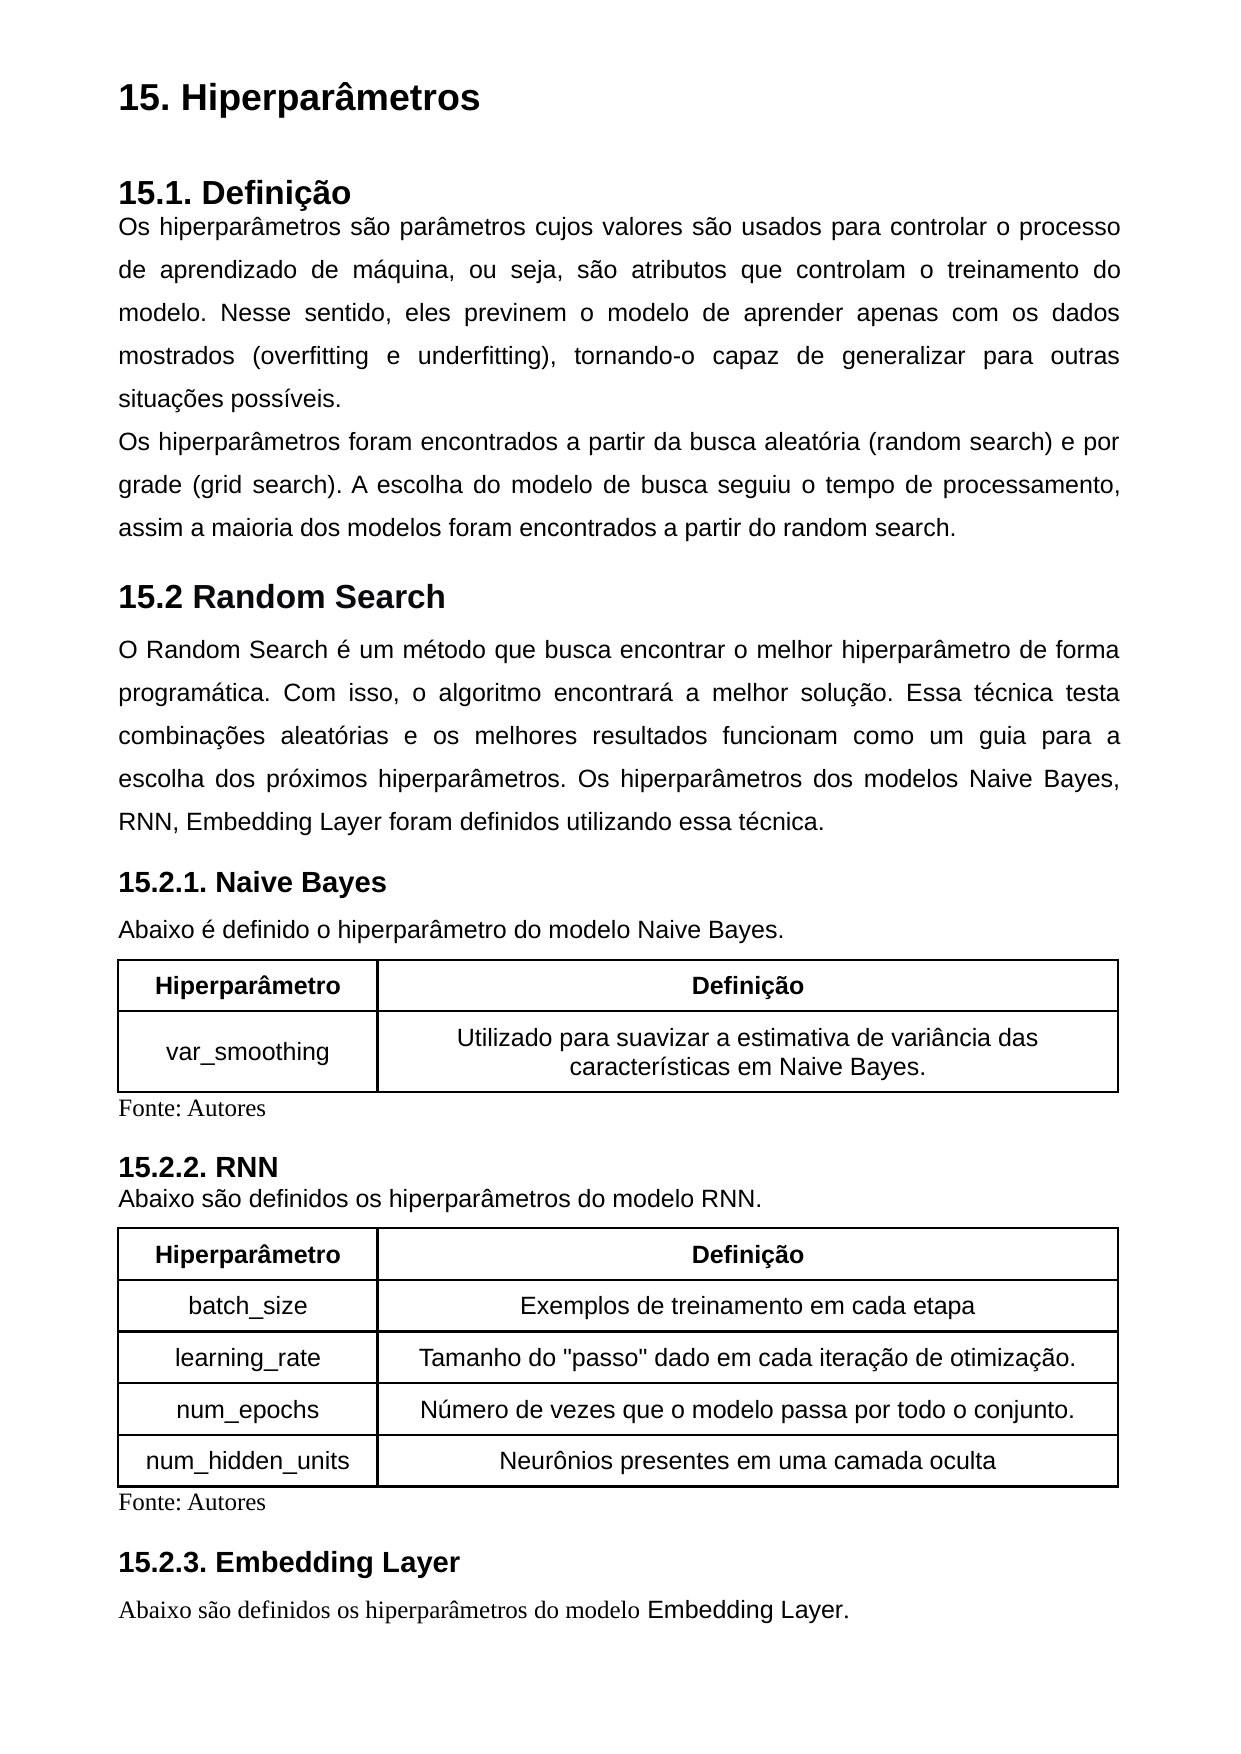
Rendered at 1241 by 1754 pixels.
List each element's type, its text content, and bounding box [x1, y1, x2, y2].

table_cell var_smoothing [119, 1012, 376, 1091]
table_cell Tamanho do "passo" dado em cada iteração de otimização. [379, 1333, 1117, 1382]
text Os hiperparâmetros foram encontrados a partir da busca aleatória (random search) e por grade (grid search). A escolha do modelo de busca seguiu o tempo de processamento, assim a maioria dos modelos foram encontrados a partir do random search. [118, 427, 1122, 542]
table_cell batch_size [119, 1281, 376, 1330]
table_cell Número de vezes que o modelo passa por todo o conjunto. [379, 1384, 1117, 1434]
table_cell num_hidden_units [119, 1436, 376, 1485]
subtitle 15.1. Definição [118, 173, 1122, 211]
text O Random Search é um método que busca encontrar o melhor hiperparâmetro de forma programática. Com isso, o algoritmo encontrará a melhor solução. Essa técnica testa combinações aleatórias e os melhores resultados funcionam como um guia para a escolha dos próximos hiperparâmetros. Os hiperparâmetros dos modelos Naive Bayes, RNN, Embedding Layer foram definidos utilizando essa técnica. [118, 635, 1122, 836]
table_cell Utilizado para suavizar a estimativa de variância das características em Naive Bayes. [379, 1012, 1117, 1091]
subtitle 15.2.3. Embedding L﻿ayer [118, 1545, 1122, 1579]
subtitle 15. Hiperparâmetros [118, 75, 1122, 118]
subtitle 15.2 Random Search [118, 577, 1122, 616]
table_header Definição [379, 1229, 1117, 1279]
table_cell num_epochs [119, 1384, 376, 1434]
table_header Definição [379, 961, 1117, 1010]
text Fonte: Autores [118, 1487, 1122, 1516]
table_cell learning_rate [119, 1333, 376, 1382]
table_header Hiperparâmetro [119, 961, 376, 1010]
table_header Hiperparâmetro [119, 1229, 376, 1279]
text Fonte: Autores [118, 1093, 1122, 1121]
subtitle 15.2.2. RNN [118, 1150, 1122, 1184]
subtitle 15.2.1. Naive Bayes [118, 865, 1122, 899]
text Abaixo são definidos os hiperparâmetros do modelo Embedding L﻿ayer. [118, 1596, 1122, 1624]
text Abaixo é definido o hiperparâmetro do modelo Naive Bayes. [118, 915, 1122, 944]
table_cell Exemplos de treinamento em cada etapa [379, 1281, 1117, 1330]
text Abaixo são definidos os hiperparâmetros do modelo RNN. [118, 1184, 1122, 1213]
text Os hiperparâmetros são parâmetros cujos valores são usados para controlar o processo de aprendizado de máquina, ou seja, são atributos que controlam o treinamento do modelo. Nesse sentido, eles previnem o modelo de aprender apenas com os dados mostrados (overfitting e underfitting), tornando-o capaz de generalizar para outras situações possíveis. [118, 211, 1122, 413]
table_cell Neurônios presentes em uma camada oculta [379, 1436, 1117, 1485]
